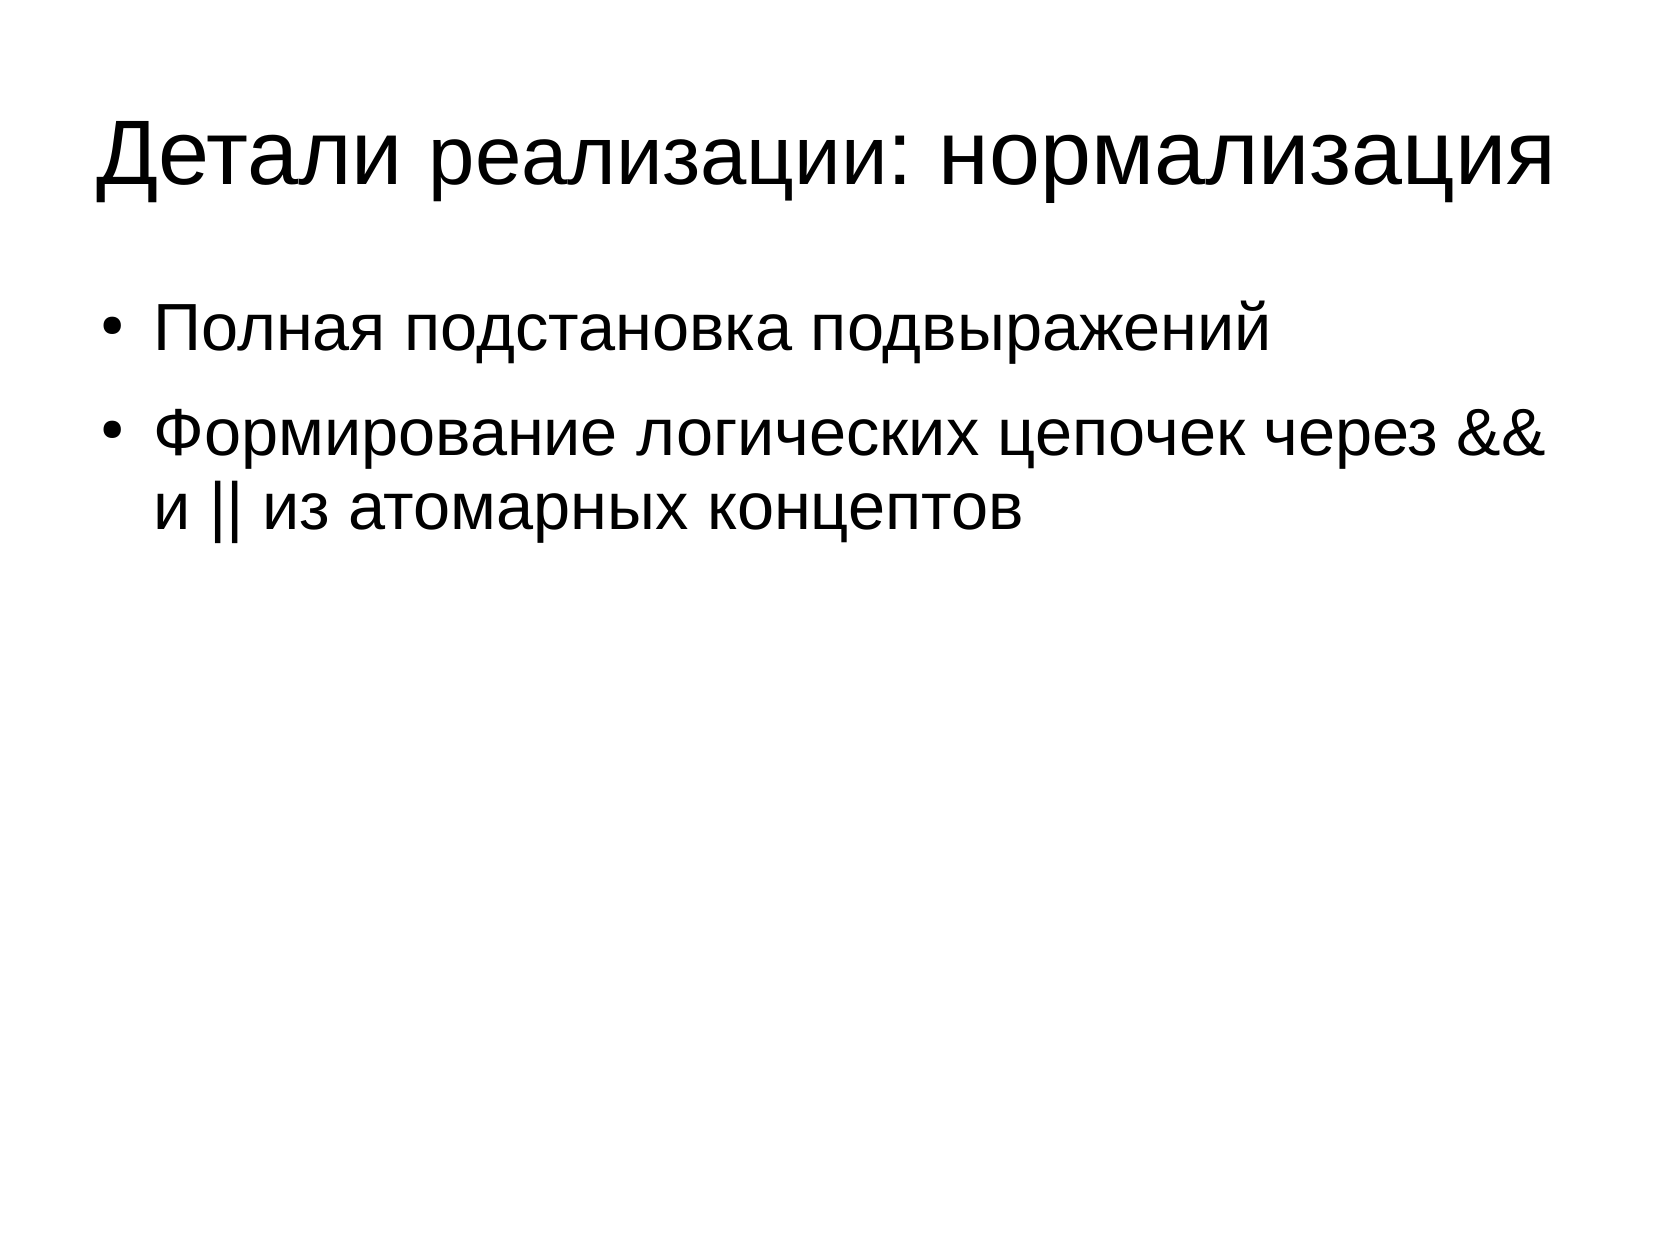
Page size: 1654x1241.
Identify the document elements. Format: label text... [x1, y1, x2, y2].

list Полная подстановка подвыражений Формирование логических цепочек через && и || из атомарных концептов [82, 290, 1571, 571]
title Детали реализации: нормализация [82, 49, 1571, 257]
